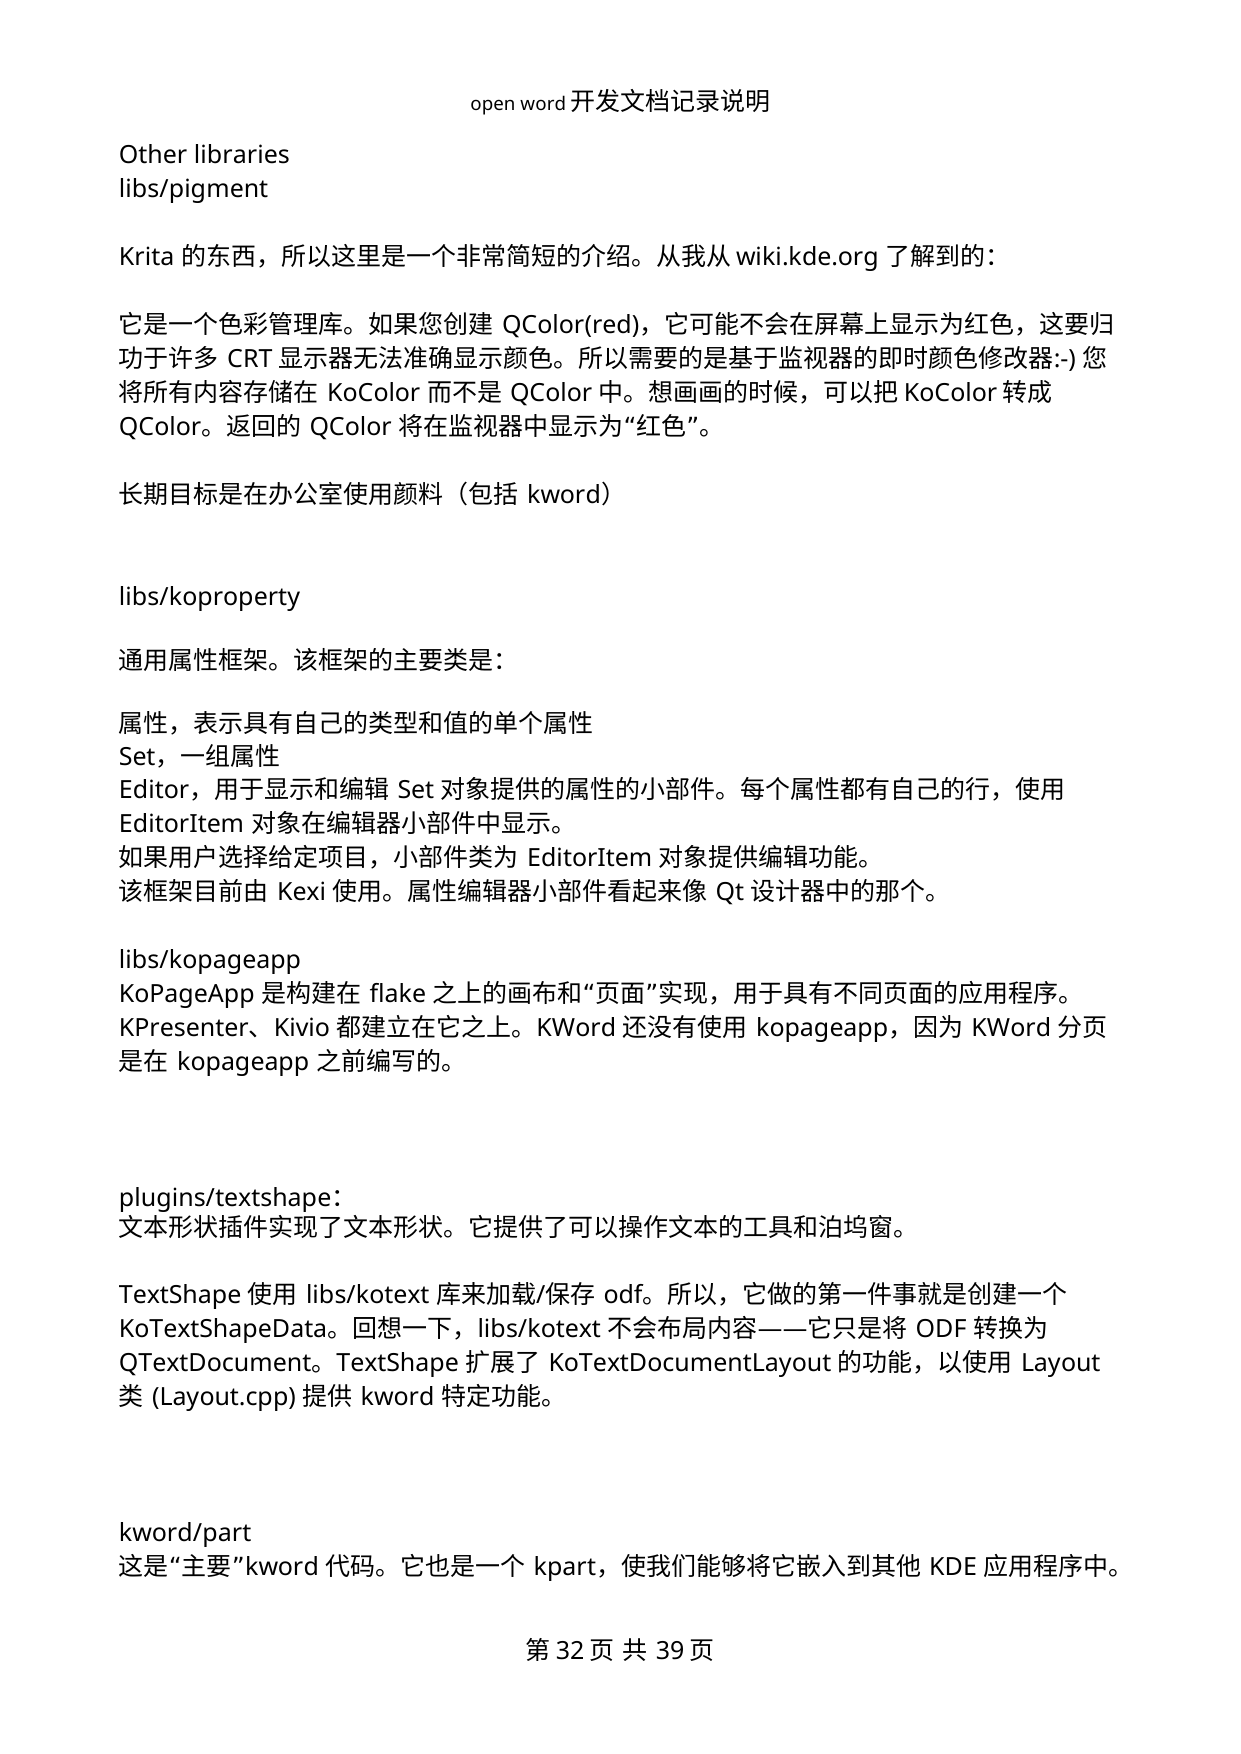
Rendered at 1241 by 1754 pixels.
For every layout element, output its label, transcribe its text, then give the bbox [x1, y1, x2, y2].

text 如果用户选择给定项目，小部件类为 EditorItem 对象提供编辑功能。 [119, 840, 1121, 874]
text Other libraries [119, 137, 1121, 171]
text plugins/textshape： [119, 1180, 1121, 1214]
text Krita 的东西，所以这里是一个非常简短的介绍。从我从wiki.kde.org 了解到的： [119, 239, 1121, 273]
text 该框架目前由 Kexi 使用。属性编辑器小部件看起来像 Qt 设计器中的那个。 [119, 874, 1121, 908]
text TextShape 使用 libs/kotext 库来加载/保存 odf。所以，它做的第一件事就是创建一个 KoTextShapeData。回想一下，libs/kotext 不会布局内容——它只是将 ODF 转换为 QTextDocument。TextShape 扩展了 KoTextDocumentLayout 的功能，以使用 Layout 类 (Layout.cpp) 提供 kword 特定功能。 [119, 1277, 1121, 1413]
text Editor，用于显示和编辑 Set 对象提供的属性的小部件。每个属性都有自己的行，使用 EditorItem 对象在编辑器小部件中显示。 [119, 772, 1121, 840]
text 它是一个色彩管理库。如果您创建 QColor(red)，它可能不会在屏幕上显示为红色，这要归功于许多 CRT 显示器无法准确显示颜色。所以需要的是基于监视器的即时颜色修改器:-) 您将所有内容存储在 KoColor 而不是 QColor 中。想画画的时候，可以把KoColor转成QColor。返回的 QColor 将在监视器中显示为“红色”。 [119, 307, 1121, 443]
text Set，一组属性 [119, 738, 1121, 772]
text 文本形状插件实现了文本形状。它提供了可以操作文本的工具和泊坞窗。 [119, 1214, 1121, 1243]
text 属性，表示具有自己的类型和值的单个属性 [119, 709, 1121, 738]
text libs/kopageapp [119, 942, 1121, 976]
text KoPageApp 是构建在 flake 之上的画布和“页面”实现，用于具有不同页面的应用程序。KPresenter、Kivio 都建立在它之上。KWord 还没有使用 kopageapp，因为 KWord 分页是在 kopageapp 之前编写的。 [119, 976, 1121, 1078]
text 通用属性框架。该框架的主要类是： [119, 647, 1121, 676]
text 长期目标是在办公室使用颜料（包括 kword） [119, 477, 1121, 511]
text libs/pigment [119, 171, 1121, 205]
text kword/part [119, 1514, 1121, 1548]
text 这是“主要”kword 代码。它也是一个 kpart，使我们能够将它嵌入到其他 KDE 应用程序中。 [119, 1548, 1121, 1582]
text libs/koproperty [119, 579, 1121, 613]
